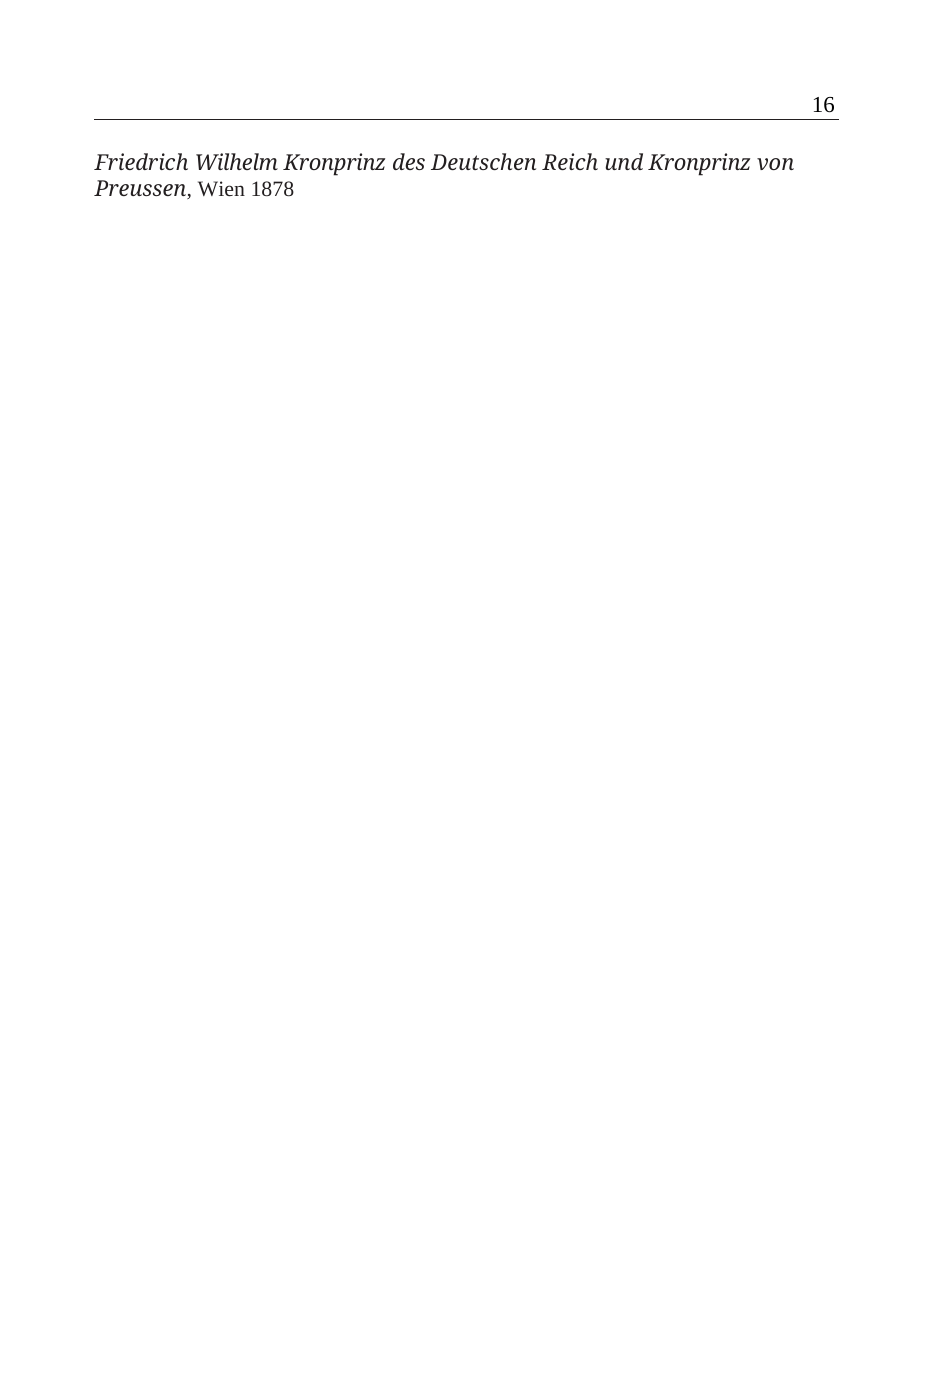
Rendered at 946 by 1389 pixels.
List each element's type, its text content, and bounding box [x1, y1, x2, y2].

text Friedrich Wilhelm Kronprinz des Deutschen Reich und Kronprinz von Preussen, Wien 1878 [94, 148, 879, 203]
